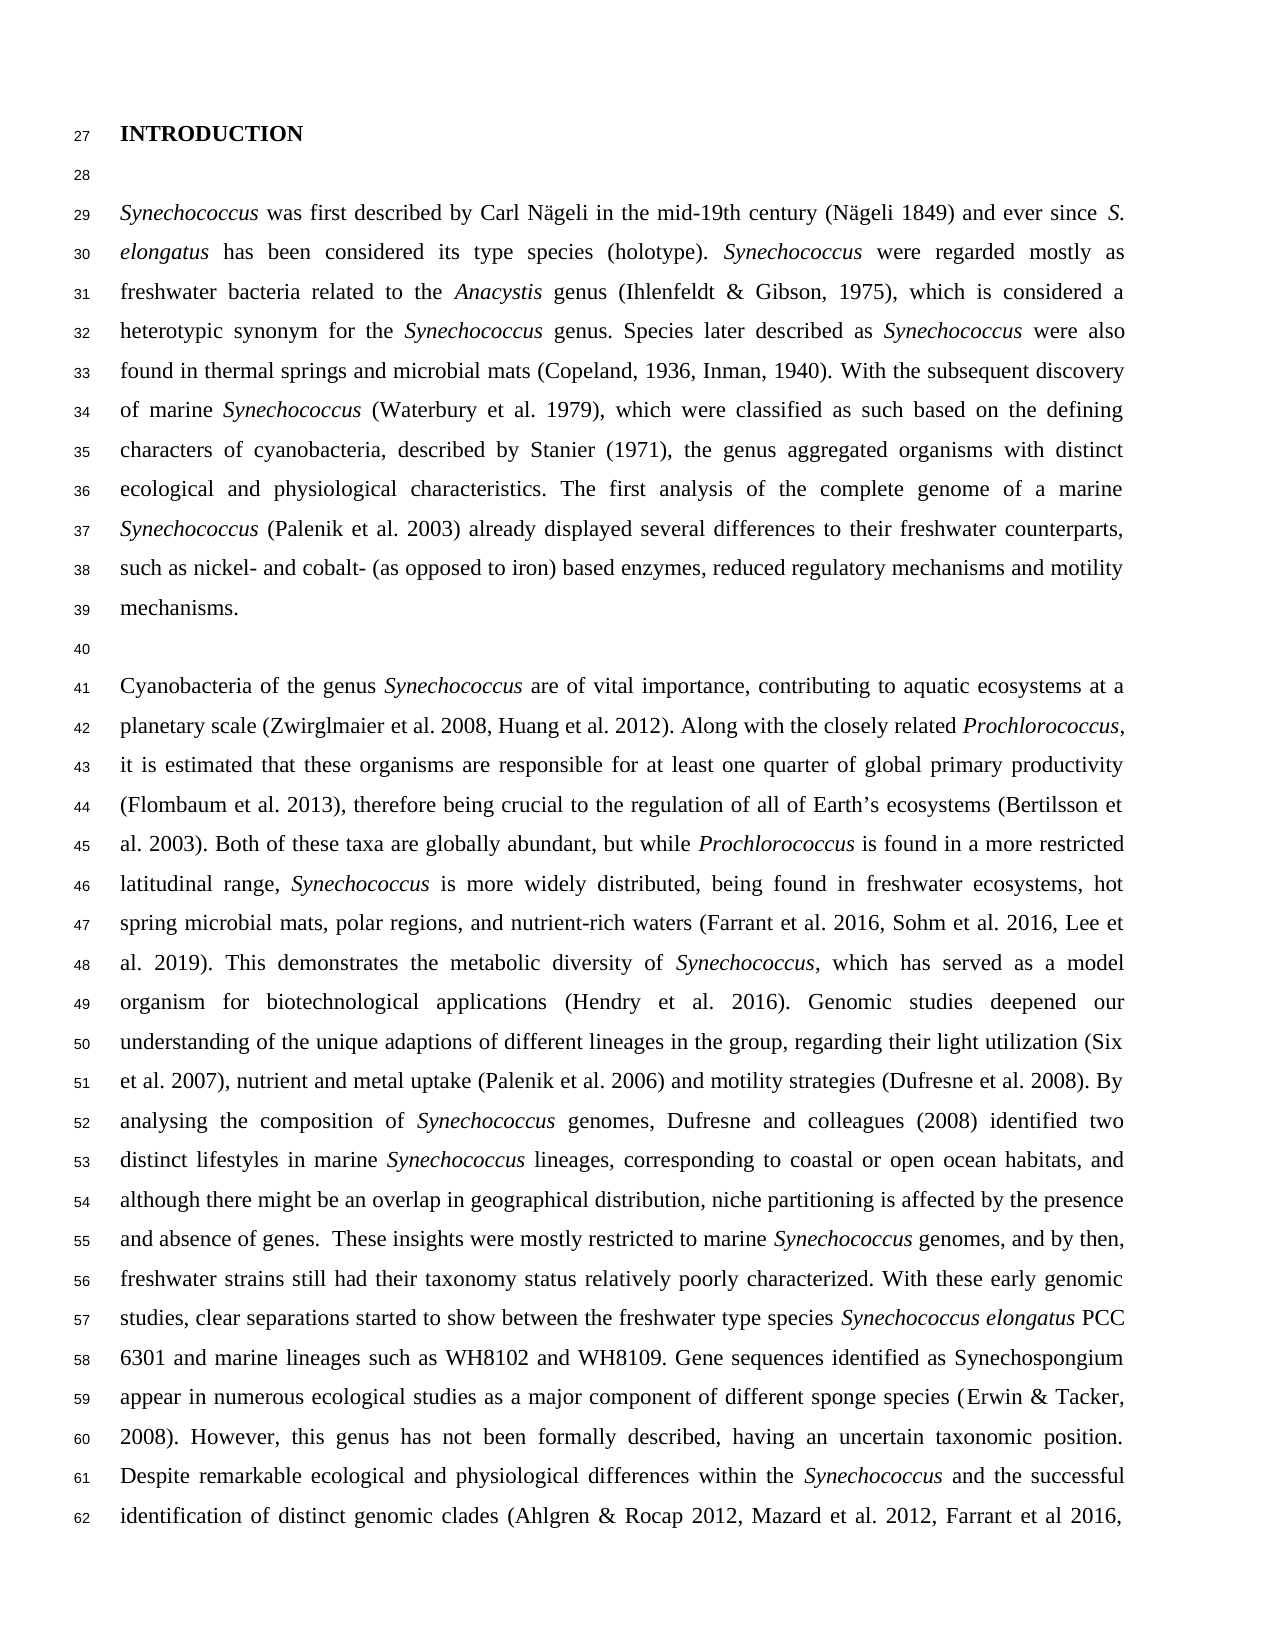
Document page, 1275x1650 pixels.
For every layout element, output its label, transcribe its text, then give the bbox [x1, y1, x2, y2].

text Cyanobacteria of the genus Synechococcus are of vital importance, contributing to aquatic ecosystems at a planetary scale (Zwirglmaier et al. 2008, Huang et al. 2012). Along with the closely related Prochlorococcus, it is estimated that these organisms are responsible for at least one quarter of global primary productivity (Flombaum et al. 2013), therefore being crucial to the regulation of all of Earth’s ecosystems (Bertilsson et al. 2003). Both of these taxa are globally abundant, but while Prochlorococcus is found in a more restricted latitudinal range, Synechococcus is more widely distributed, being found in freshwater ecosystems, hot spring microbial mats, polar regions, and nutrient-rich waters (Farrant et al. 2016, Sohm et al. 2016, Lee et al. 2019). This demonstrates the metabolic diversity of Synechococcus, which has served as a model organism for biotechnological applications (Hendry et al. 2016). Genomic studies deepened our understanding of the unique adaptions of different lineages in the group, regarding their light utilization (Six et al. 2007), nutrient and metal uptake (Palenik et al. 2006) and motility strategies (Dufresne et al. 2008). By analysing the composition of Synechococcus genomes, Dufresne and colleagues (2008) identified two distinct lifestyles in marine Synechococcus lineages, corresponding to coastal or open ocean habitats, and although there might be an overlap in geographical distribution, niche partitioning is affected by the presence and absence of genes. These insights were mostly restricted to marine Synechococcus genomes, and by then, freshwater strains still had their taxonomy status relatively poorly characterized. With these early genomic studies, clear separations started to show between the freshwater type species Synechococcus elongatus PCC 6301 and marine lineages such as WH8102 and WH8109. Gene sequences identified as Synechospongium appear in numerous ecological studies as a major component of different sponge species (Erwin & Tacker, 2008). However, this genus has not been formally described, having an uncertain taxonomic position. Despite remarkable ecological and physiological differences within the Synechococcus and the successful identification of distinct genomic clades (Ahlgren & Rocap 2012, Mazard et al. 2012, Farrant et al 2016, [120, 673, 1125, 1528]
text Synechococcus was first described by Carl Nägeli in the mid-19th century (Nägeli 1849) and ever since S. elongatus has been considered its type species (holotype). Synechococcus were regarded mostly as freshwater bacteria related to the Anacystis genus (Ihlenfeldt & Gibson, 1975), which is considered a heterotypic synonym for the Synechococcus genus. Species later described as Synechococcus were also found in thermal springs and microbial mats (Copeland, 1936, Inman, 1940). With the subsequent discovery of marine Synechococcus (Waterbury et al. 1979), which were classified as such based on the defining characters of cyanobacteria, described by Stanier (1971), the genus aggregated organisms with distinct ecological and physiological characteristics. The first analysis of the complete genome of a marine Synechococcus (Palenik et al. 2003) already displayed several differences to their freshwater counterparts, such as nickel- and cobalt- (as opposed to iron) based enzymes, reduced regulatory mechanisms and motility mechanisms. [120, 199, 1125, 620]
text INTRODUCTION [120, 120, 1125, 146]
